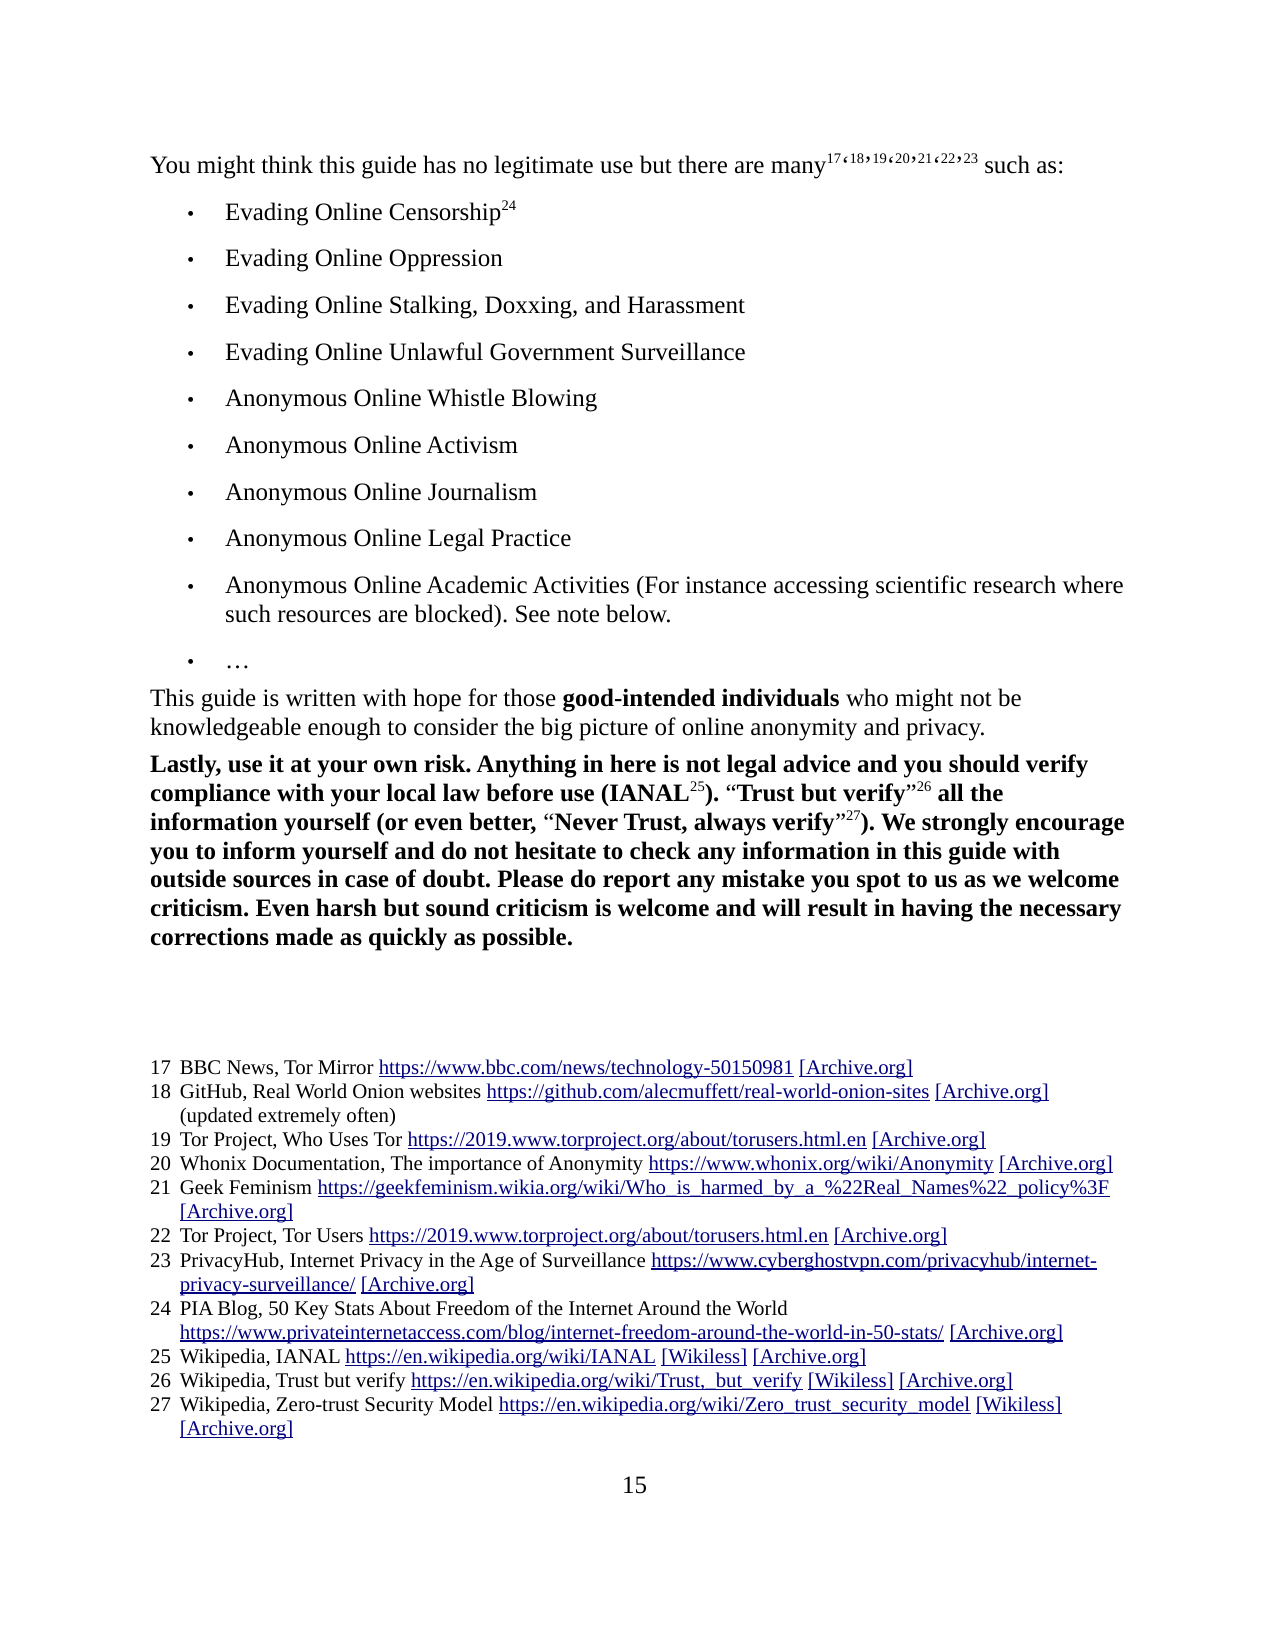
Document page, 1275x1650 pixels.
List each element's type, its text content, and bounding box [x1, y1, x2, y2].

list Anonymous Online Legal Practice [187, 523, 1125, 552]
list Anonymous Online Academic Activities (For instance accessing scientific research where such resources are blocked). See note below. [187, 570, 1125, 627]
list Anonymous Online Journalism [187, 477, 1125, 505]
text You might think this guide has no legitimate use but there are many‘’‘’‘’ such as: [150, 150, 1125, 179]
text This guide is written with hope for those good-intended individuals who might not be knowledgeable enough to consider the big picture of online anonymity and privacy. [150, 683, 1125, 741]
text Lastly, use it at your own risk. Anything in here is not legal advice and you should verify compliance with your local law before use (IANAL). “Trust but verify” all the information yourself (or even better, “Never Trust, always verify”). We strongly encourage you to inform yourself and do not hesitate to check any information in this guide with outside sources in case of doubt. Please do report any mistake you spot to us as we welcome criticism. Even harsh but sound criticism is welcome and will result in having the necessary corrections made as quickly as possible. [150, 749, 1125, 951]
list Evading Online Oppression [187, 243, 1125, 272]
text BBC News, Tor Mirror https://www.bbc.com/news/technology-50150981 [Archive.org] [150, 1055, 1125, 1079]
text PrivacyHub, Internet Privacy in the Age of Surveillance https://www.cyberghostvpn.com/privacyhub/internet-privacy-surveillance/ [Archive.org] [150, 1247, 1125, 1296]
list Evading Online Censorship [187, 197, 1125, 225]
list … [187, 645, 1125, 674]
text Wikipedia, Zero-trust Security Model https://en.wikipedia.org/wiki/Zero_trust_security_model [Wikiless] [Archive.org] [150, 1392, 1125, 1440]
list Evading Online Stalking, Doxxing, and Harassment [187, 290, 1125, 319]
text Tor Project, Tor Users https://2019.www.torproject.org/about/torusers.html.en [Archive.org] [150, 1223, 1125, 1247]
list Anonymous Online Whistle Blowing [187, 383, 1125, 412]
text Wikipedia, Trust but verify https://en.wikipedia.org/wiki/Trust,_but_verify [Wikiless] [Archive.org] [150, 1368, 1125, 1392]
text Geek Feminism https://geekfeminism.wikia.org/wiki/Who_is_harmed_by_a_%22Real_Names%22_policy%3F [Archive.org] [150, 1175, 1125, 1223]
text Wikipedia, IANAL https://en.wikipedia.org/wiki/IANAL [Wikiless] [Archive.org] [150, 1344, 1125, 1368]
list Anonymous Online Activism [187, 430, 1125, 459]
text Whonix Documentation, The importance of Anonymity https://www.whonix.org/wiki/Anonymity [Archive.org] [150, 1151, 1125, 1175]
text GitHub, Real World Onion websites https://github.com/alecmuffett/real-world-onion-sites [Archive.org] (updated extremely often) [150, 1079, 1125, 1127]
list Evading Online Unlawful Government Surveillance [187, 337, 1125, 365]
text Tor Project, Who Uses Tor https://2019.www.torproject.org/about/torusers.html.en [Archive.org] [150, 1127, 1125, 1151]
list PIA Blog, 50 Key Stats About Freedom of the Internet Around the World https://www.privateinternetaccess.com/blog/internet-freedom-around-the-world-in-50-stats/ [Archive.org] [150, 1296, 1125, 1344]
